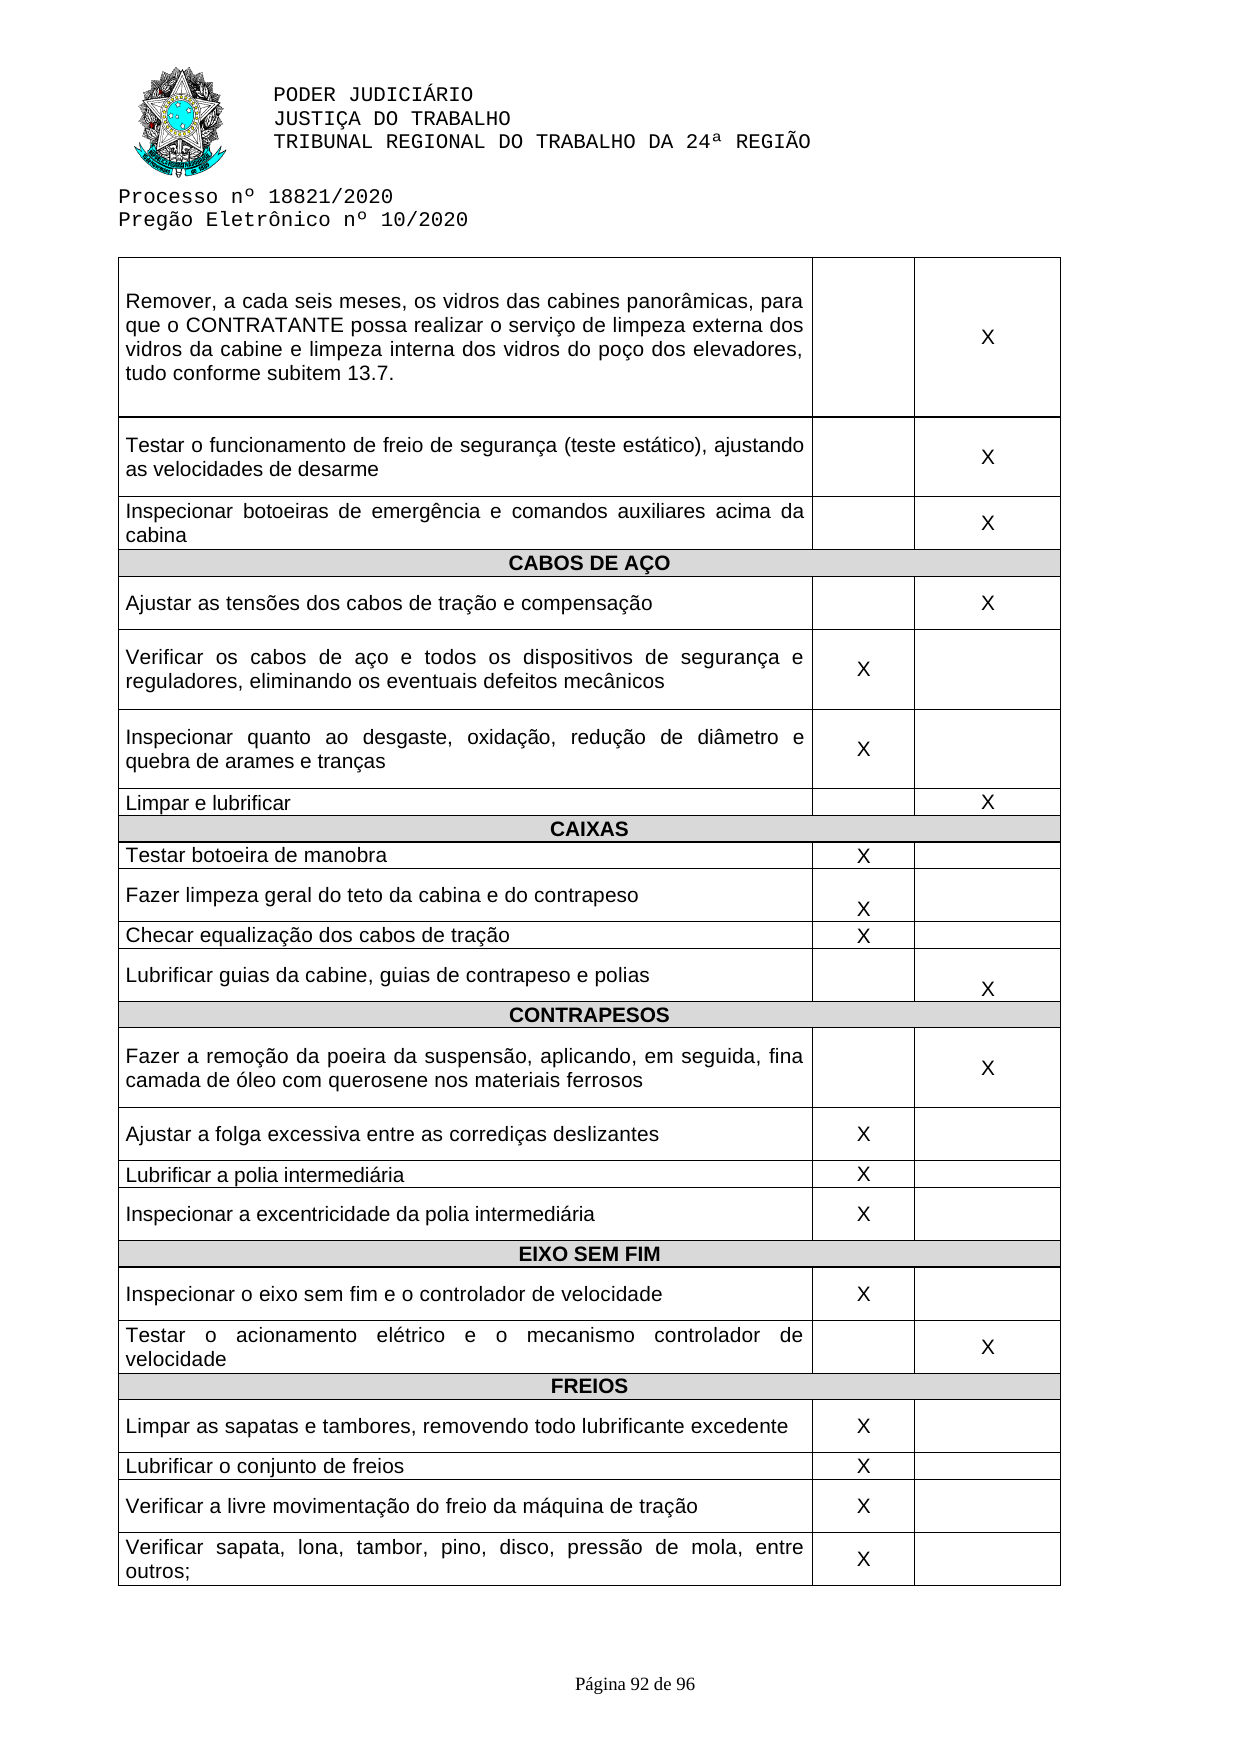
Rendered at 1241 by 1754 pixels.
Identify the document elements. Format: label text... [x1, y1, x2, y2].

table_cell [915, 1400, 1060, 1452]
table_cell X [813, 1268, 914, 1319]
table_cell Limpar as sapatas e tambores, removendo todo lubrificante excedente [119, 1400, 812, 1452]
table_cell [813, 258, 914, 416]
table_cell Testar o acionamento elétrico e o mecanismo controlador de velocidade [119, 1321, 812, 1373]
table_cell Lubrificar guias da cabine, guias de contrapeso e polias [119, 949, 812, 1001]
table_cell Remover, a cada seis meses, os vidros das cabines panorâmicas, para que o CONTRATANTE possa realizar o serviço de limpeza externa dos vidros da cabine e limpeza interna dos vidros do poço dos elevadores, tudo conforme subitem 13.7. [119, 258, 812, 416]
table_cell [915, 1533, 1060, 1585]
table_cell X [915, 949, 1060, 1001]
table_cell X [915, 497, 1060, 549]
table_cell FREIOS [119, 1374, 1060, 1399]
table_cell X [813, 630, 914, 708]
table_cell Verificar os cabos de aço e todos os dispositivos de segurança e reguladores, eliminando os eventuais defeitos mecânicos [119, 630, 812, 708]
table_cell [915, 1108, 1060, 1160]
table_cell X [813, 1533, 914, 1585]
table_cell Ajustar a folga excessiva entre as corrediças deslizantes [119, 1108, 812, 1160]
table_cell [915, 1188, 1060, 1240]
table_cell Lubrificar o conjunto de freios [119, 1453, 812, 1479]
table_cell Inspecionar quanto ao desgaste, oxidação, redução de diâmetro e quebra de arames e tranças [119, 710, 812, 788]
table_cell Testar o funcionamento de freio de segurança (teste estático), ajustando as velocidades de desarme [119, 418, 812, 496]
table_cell [915, 1268, 1060, 1319]
table_cell X [915, 577, 1060, 629]
table_cell CONTRAPESOS [119, 1002, 1060, 1027]
table_cell Ajustar as tensões dos cabos de tração e compensação [119, 577, 812, 629]
table_cell X [813, 1161, 914, 1187]
table_cell [813, 577, 914, 629]
table_cell [915, 1480, 1060, 1532]
table_cell Inspecionar o eixo sem fim e o controlador de velocidade [119, 1268, 812, 1319]
table_cell X [915, 1321, 1060, 1373]
table_cell Fazer a remoção da poeira da suspensão, aplicando, em seguida, fina camada de óleo com querosene nos materiais ferrosos [119, 1028, 812, 1107]
table_cell Limpar e lubrificar [119, 789, 812, 815]
table_cell [915, 1161, 1060, 1187]
table_cell X [813, 1400, 914, 1452]
table_cell Inspecionar botoeiras de emergência e comandos auxiliares acima da cabina [119, 497, 812, 549]
table_cell Verificar sapata, lona, tambor, pino, disco, pressão de mola, entre outros; [119, 1533, 812, 1585]
table_cell Checar equalização dos cabos de tração [119, 922, 812, 948]
table_cell [915, 843, 1060, 868]
table_cell CABOS DE AÇO [119, 550, 1060, 576]
table_cell X [813, 843, 914, 868]
table_cell [915, 1453, 1060, 1479]
table_cell [915, 922, 1060, 948]
table_cell EIXO SEM FIM [119, 1241, 1060, 1266]
table_cell X [813, 1480, 914, 1532]
table_cell Testar botoeira de manobra [119, 843, 812, 868]
table_cell [813, 789, 914, 815]
table_cell X [915, 258, 1060, 416]
table_cell [813, 1321, 914, 1373]
table_cell Lubrificar a polia intermediária [119, 1161, 812, 1187]
table_cell [915, 869, 1060, 921]
table_cell X [813, 869, 914, 921]
table_cell X [915, 1028, 1060, 1107]
table_cell X [915, 418, 1060, 496]
table_cell X [813, 710, 914, 788]
table_cell [915, 710, 1060, 788]
table_cell X [813, 1453, 914, 1479]
table_cell [915, 630, 1060, 708]
table_cell [813, 949, 914, 1001]
picture [133, 66, 228, 178]
table_cell [813, 1028, 914, 1107]
table_cell [813, 497, 914, 549]
table_cell CAIXAS [119, 816, 1060, 841]
table_cell Inspecionar a excentricidade da polia intermediária [119, 1188, 812, 1240]
table_cell [813, 418, 914, 496]
table_cell X [813, 1108, 914, 1160]
table_cell X [813, 1188, 914, 1240]
table_cell Verificar a livre movimentação do freio da máquina de tração [119, 1480, 812, 1532]
table_cell X [915, 789, 1060, 815]
table_cell X [813, 922, 914, 948]
table_cell Fazer limpeza geral do teto da cabina e do contrapeso [119, 869, 812, 921]
